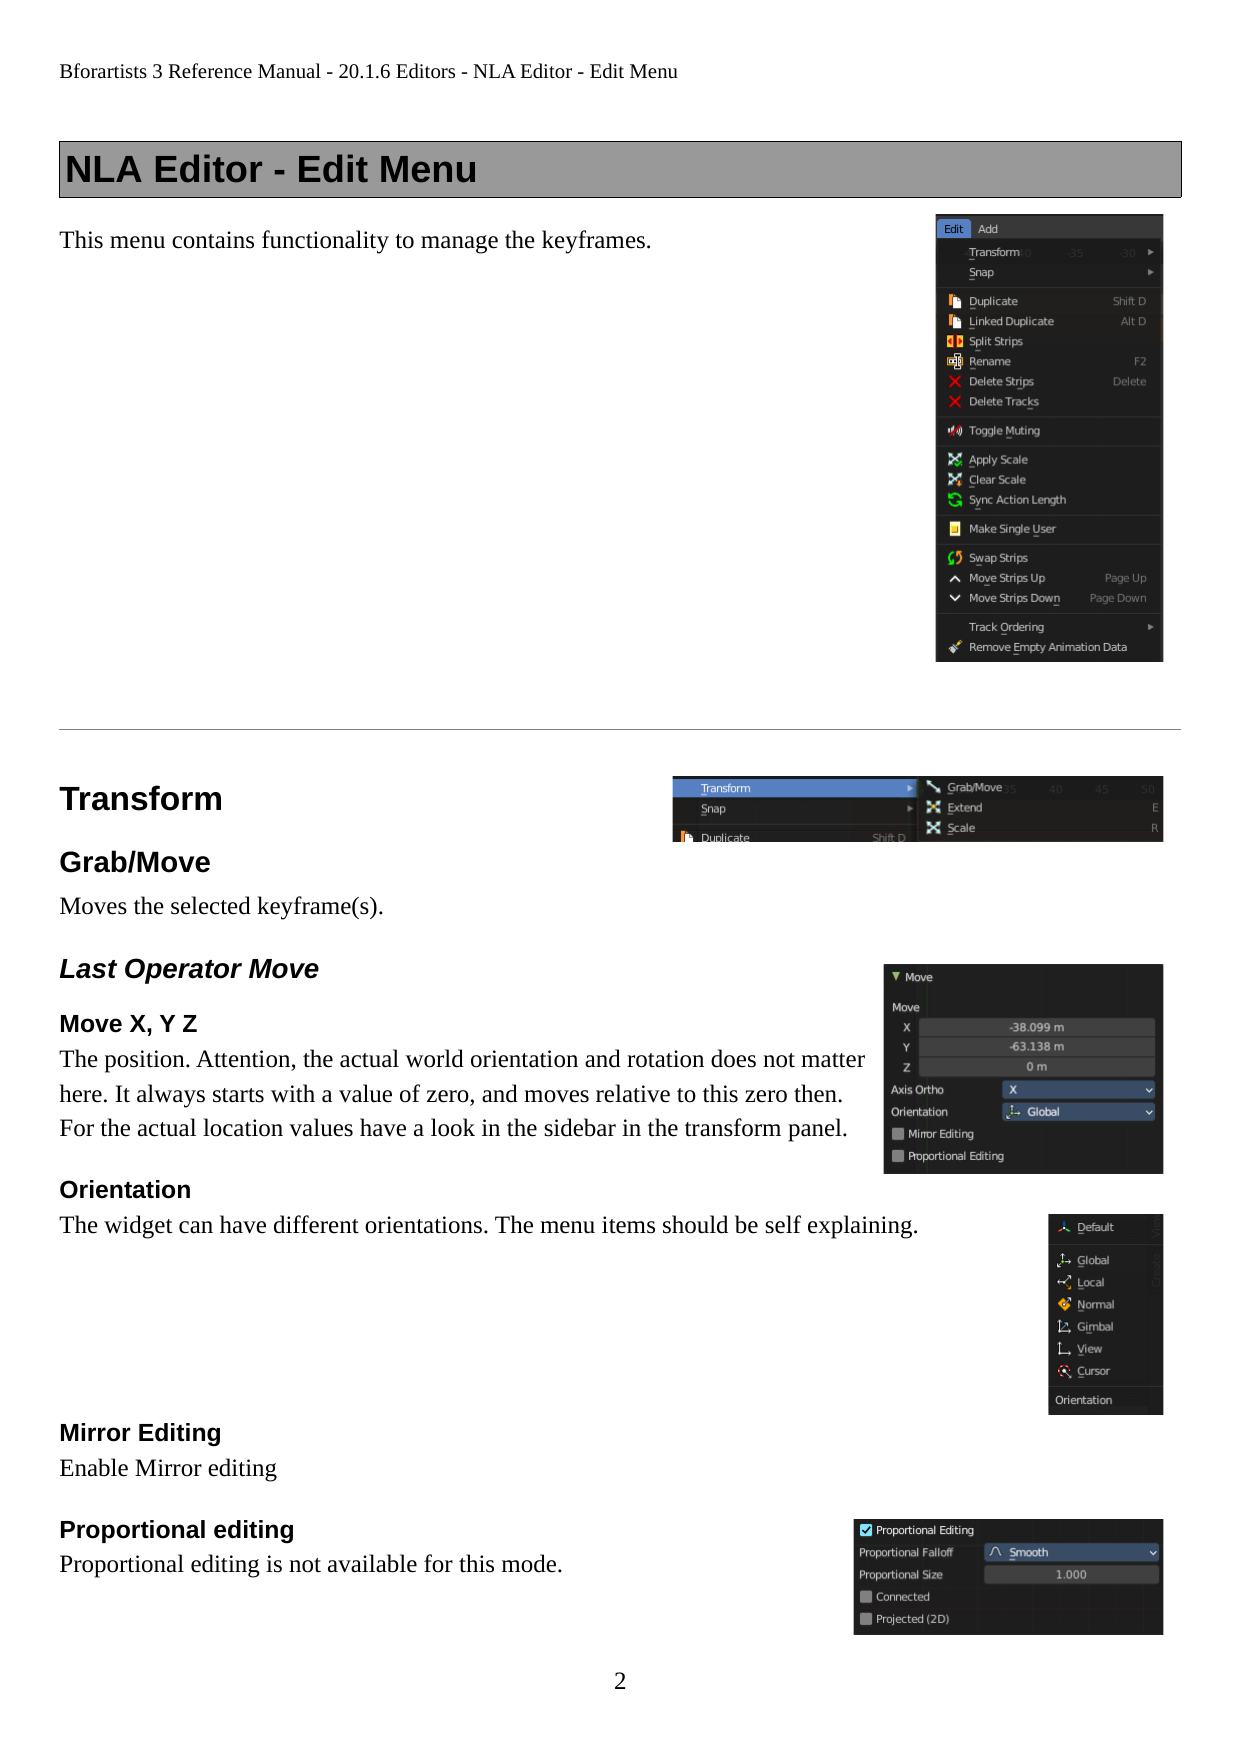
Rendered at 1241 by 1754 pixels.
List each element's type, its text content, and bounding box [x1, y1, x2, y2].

picture [935, 214, 1164, 662]
text The widget can have different orientations. The menu items should be self explaining. [59, 1210, 1181, 1238]
picture [672, 776, 1164, 842]
text Moves the selected keyframe(s). [59, 891, 1181, 920]
text Enable Mirror editing [59, 1453, 1181, 1482]
subtitle Grab/Move [59, 845, 1181, 879]
picture [853, 1519, 1164, 1635]
text The position. Attention, the actual world orientation and rotation does not matter here. It always starts with a value of zero, and moves relative to this zero then. For the actual location values have a look in the sidebar in the transform panel. [59, 1044, 883, 1142]
subtitle [1164, 779, 1181, 818]
subtitle Proportional editing [59, 1515, 1181, 1543]
subtitle Move X, Y Z [59, 1009, 883, 1038]
table_header NLA Editor - Edit Menu [60, 142, 1181, 197]
subtitle Orientation [59, 1175, 1181, 1203]
picture [1048, 1214, 1164, 1415]
subtitle Transform [59, 779, 672, 818]
text This menu contains functionality to manage the keyframes. [59, 225, 935, 254]
subtitle Last Operator Move [59, 953, 1181, 984]
text Proportional editing is not available for this mode. [59, 1549, 853, 1578]
subtitle [1164, 1009, 1181, 1038]
subtitle Mirror Editing [59, 1418, 1181, 1447]
picture [883, 964, 1164, 1174]
